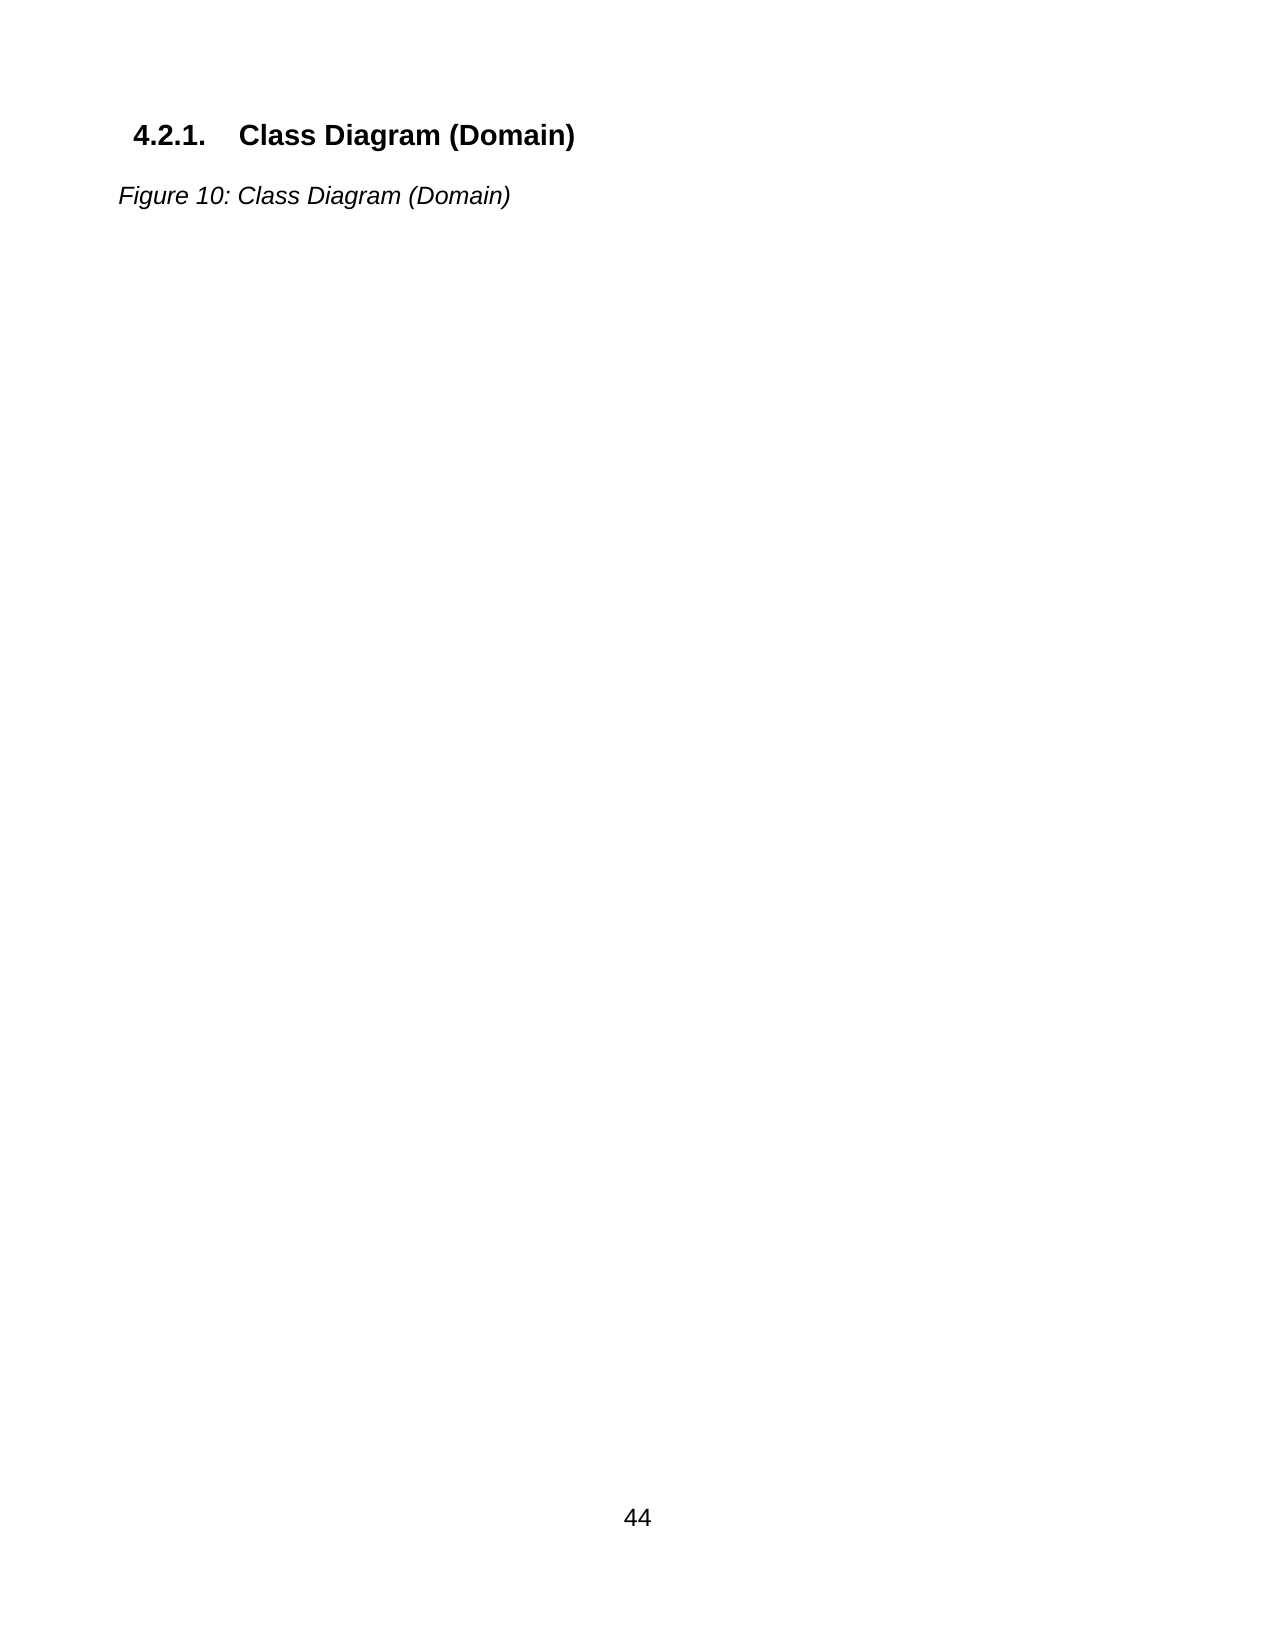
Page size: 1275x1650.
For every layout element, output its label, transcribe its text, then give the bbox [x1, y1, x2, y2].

text Figure 10: Class Diagram (Domain) [118, 181, 1157, 210]
subtitle Class Diagram (Domain) [118, 118, 1157, 152]
